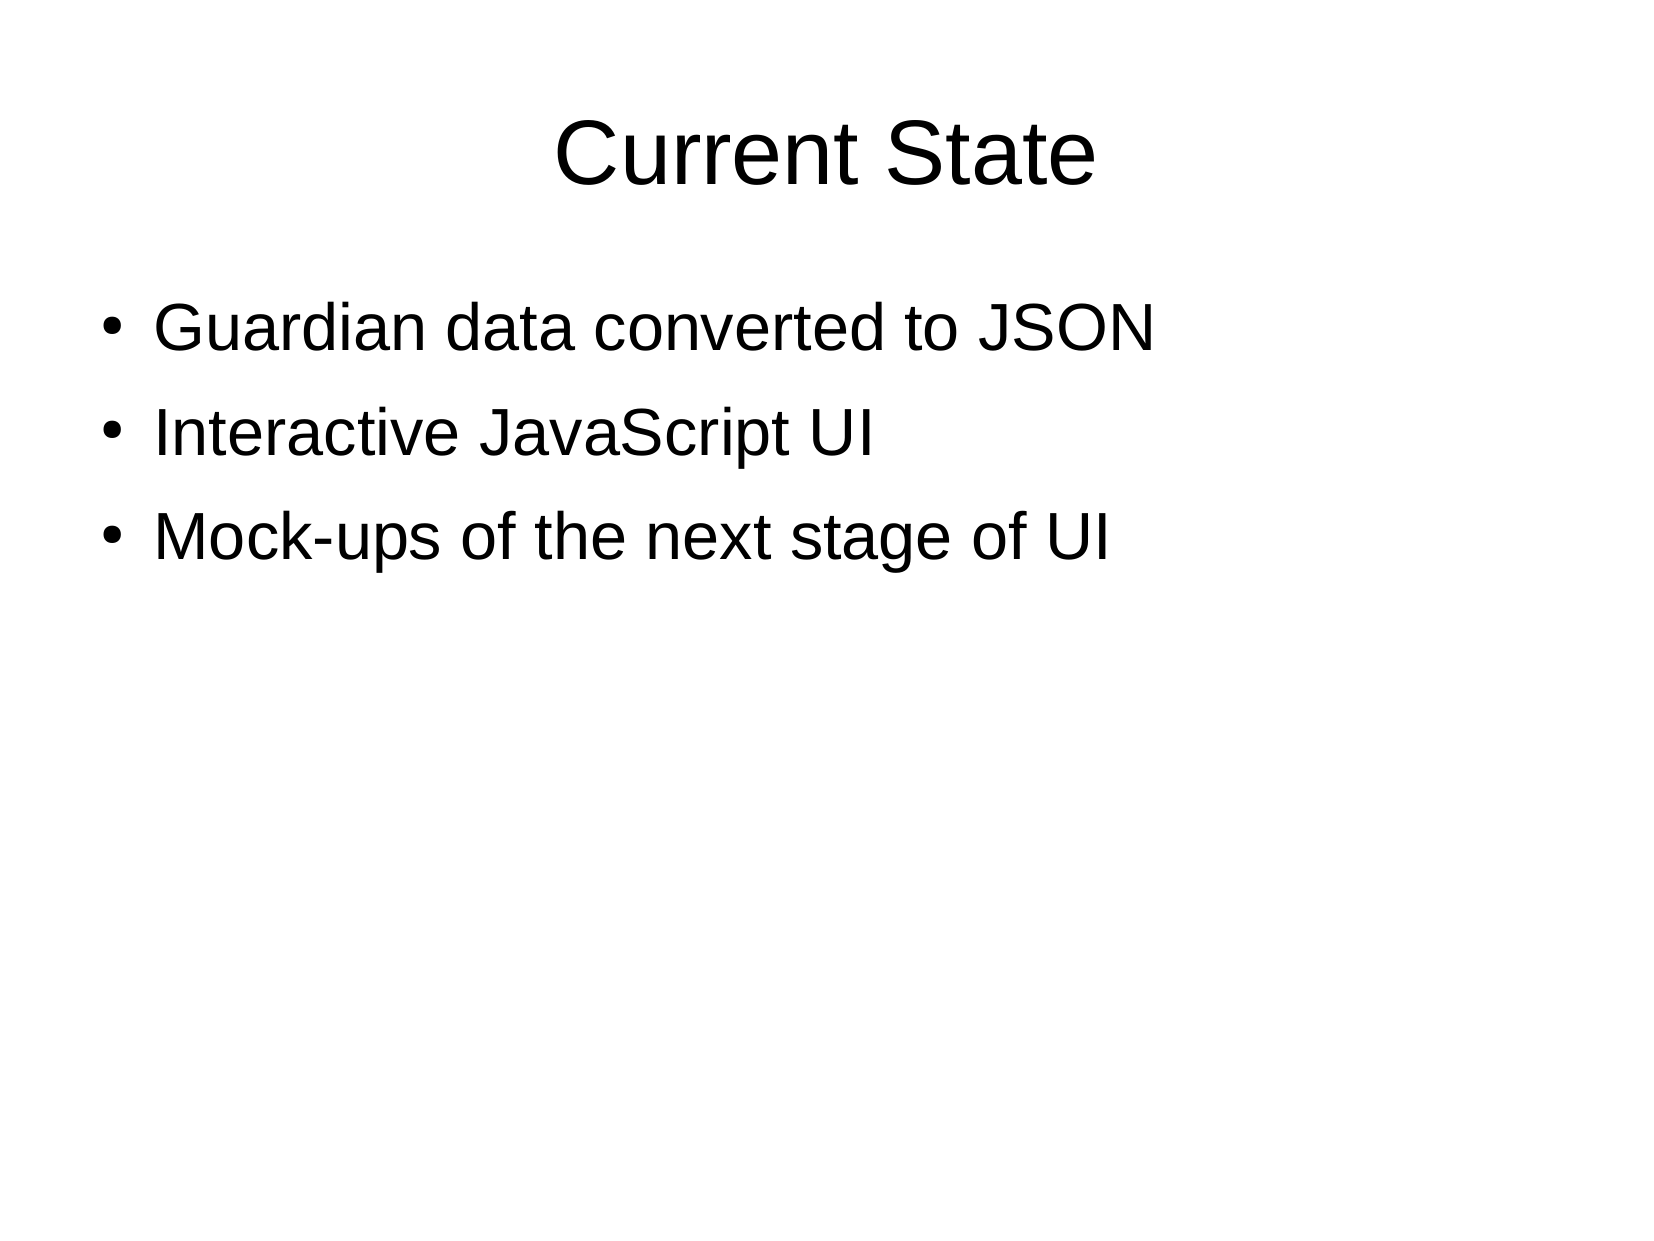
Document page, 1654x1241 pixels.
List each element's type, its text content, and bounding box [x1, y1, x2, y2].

list Guardian data converted to JSON Interactive JavaScript UI Mock-ups of the next stage of UI [82, 290, 1571, 1010]
title Current State [82, 49, 1571, 257]
